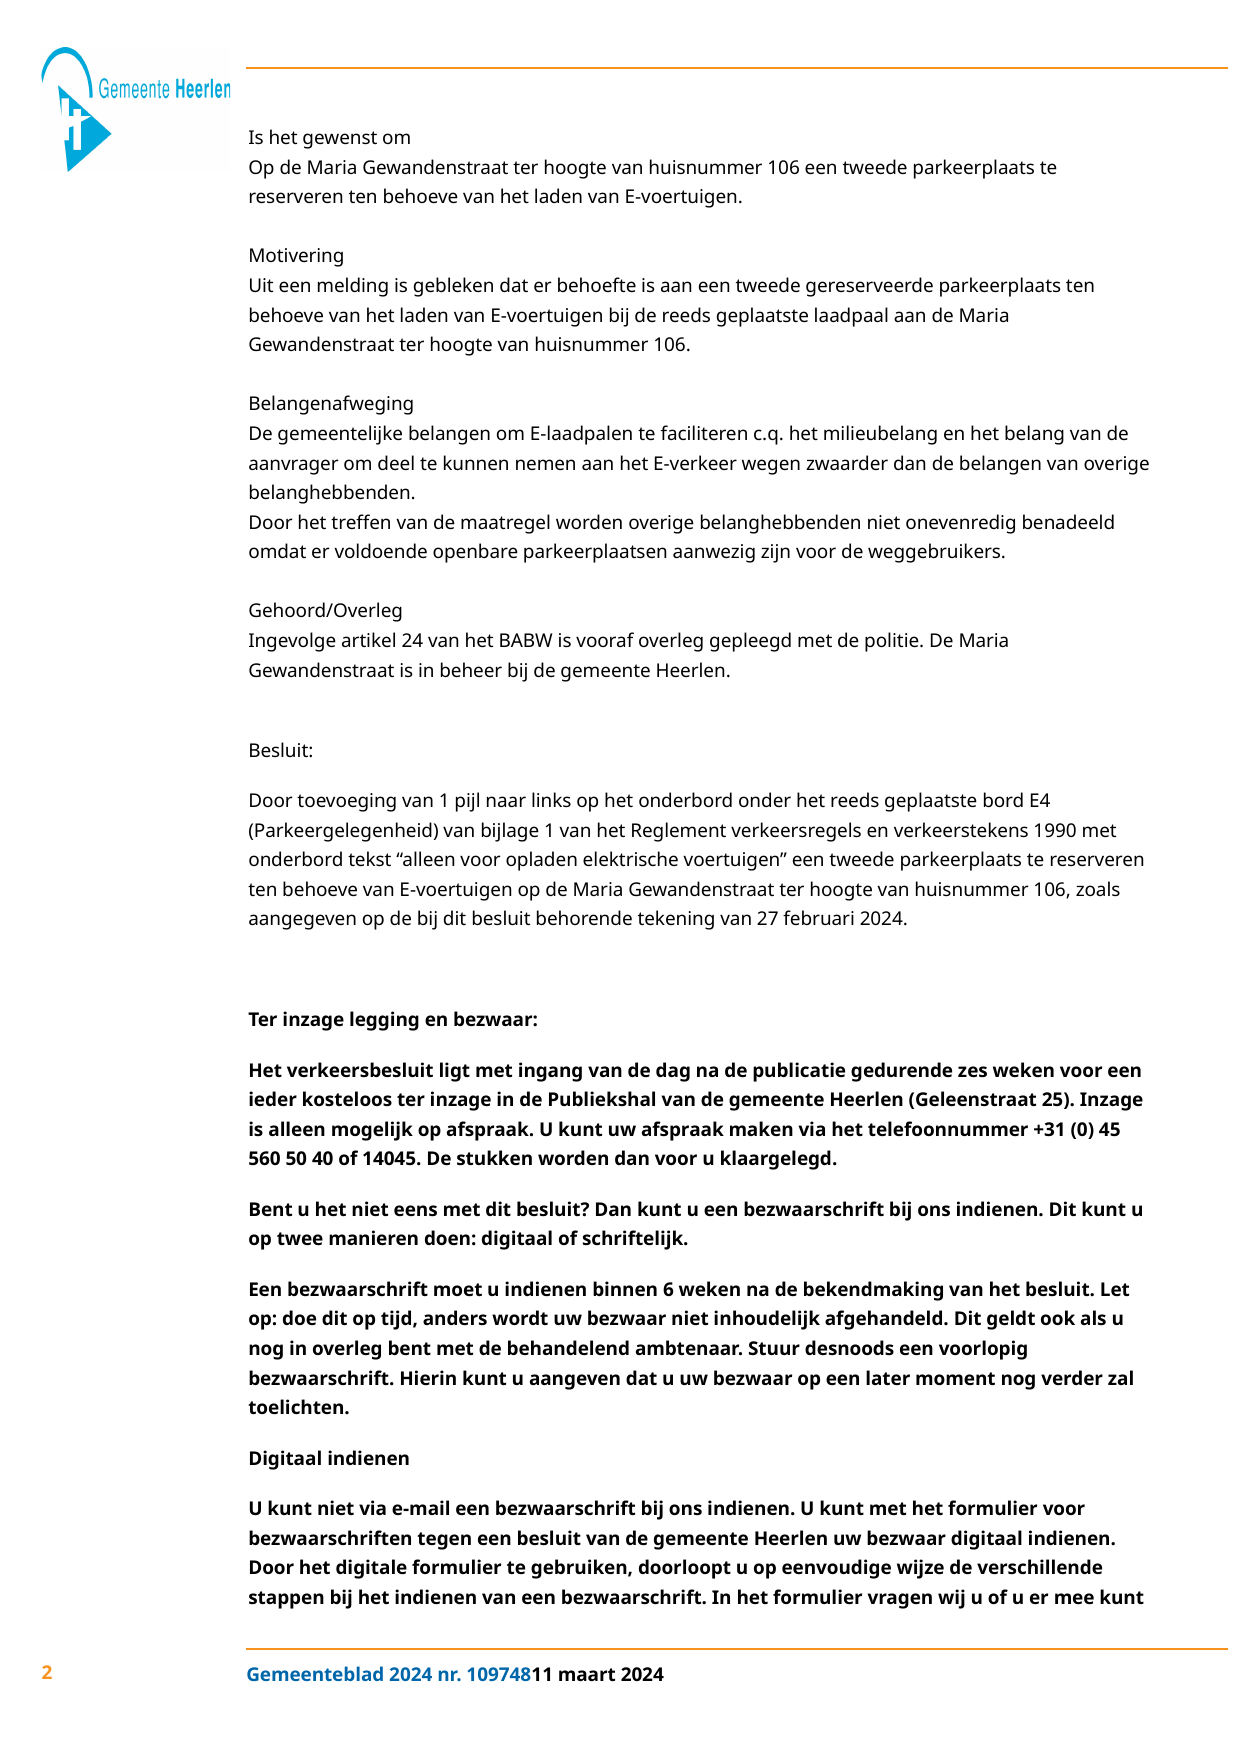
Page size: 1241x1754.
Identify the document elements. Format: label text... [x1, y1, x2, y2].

text U kunt niet via e-mail een bezwaarschrift bij ons indienen. U kunt met het formulier voor bezwaarschriften tegen een besluit van de gemeente Heerlen uw bezwaar digitaal indienen. Door het digitale formulier te gebruiken, doorloopt u op eenvoudige wijze de verschillende stappen bij het indienen van een bezwaarschrift. In het formulier vragen wij u of u er mee kunt [248, 1495, 1152, 1610]
text Is het gewenst om [248, 124, 1152, 150]
picture [41, 47, 231, 172]
text Belangenafweging [248, 391, 1152, 416]
text De gemeentelijke belangen om E-laadpalen te faciliteren c.q. het milieubelang en het belang van de aanvrager om deel te kunnen nemen aan het E-verkeer wegen zwaarder dan de belangen van overige belanghebbenden. [248, 420, 1152, 505]
text Het verkeersbesluit ligt met ingang van de dag na de publicatie gedurende zes weken voor een ieder kosteloos ter inzage in de Publiekshal van de gemeente Heerlen (Geleenstraat 25). Inzage is alleen mogelijk op afspraak. U kunt uw afspraak maken via het telefoonnummer +31 (0) 45 560 50 40 of 14045. De stukken worden dan voor u klaargelegd. [248, 1057, 1152, 1171]
text Besluit: [248, 737, 1152, 763]
text Ter inzage legging en bezwaar: [248, 1006, 1152, 1032]
text Een bezwaarschrift moet u indienen binnen 6 weken na de bekendmaking van het besluit. Let op: doe dit op tijd, anders wordt uw bezwaar niet inhoudelijk afgehandeld. Dit geldt ook als u nog in overleg bent met de behandelend ambtenaar. Stuur desnoods een voorlopig bezwaarschrift. Hierin kunt u aangeven dat u uw bezwaar op een later moment nog verder zal toelichten. [248, 1276, 1152, 1420]
text Gehoord/Overleg [248, 598, 1152, 623]
text Uit een melding is gebleken dat er behoefte is aan een tweede gereserveerde parkeerplaats ten behoeve van het laden van E-voertuigen bij de reeds geplaatste laadpaal aan de Maria Gewandenstraat ter hoogte van huisnummer 106. [248, 272, 1152, 357]
text Ingevolge artikel 24 van het BABW is vooraf overleg gepleegd met de politie. De Maria Gewandenstraat is in beheer bij de gemeente Heerlen. [248, 627, 1152, 683]
picture [41, 47, 59, 70]
text Digitaal indienen [248, 1445, 1152, 1471]
text Motivering [248, 243, 1152, 268]
text Door het treffen van de maatregel worden overige belanghebbenden niet onevenredig benadeeld omdat er voldoende openbare parkeerplaatsen aanwezig zijn voor de weggebruikers. [248, 509, 1152, 564]
text Bent u het niet eens met dit besluit? Dan kunt u een bezwaarschrift bij ons indienen. Dit kunt u op twee manieren doen: digitaal of schriftelijk. [248, 1196, 1152, 1251]
text Door toevoeging van 1 pijl naar links op het onderbord onder het reeds geplaatste bord E4 (Parkeergelegenheid) van bijlage 1 van het Reglement verkeersregels en verkeerstekens 1990 met onderbord tekst “alleen voor opladen elektrische voertuigen” een tweede parkeerplaats te reserveren ten behoeve van E-voertuigen op de Maria Gewandenstraat ter hoogte van huisnummer 106, zoals aangegeven op de bij dit besluit behorende tekening van 27 februari 2024. [248, 787, 1152, 931]
text Op de Maria Gewandenstraat ter hoogte van huisnummer 106 een tweede parkeerplaats te reserveren ten behoeve van het laden van E-voertuigen. [248, 154, 1152, 209]
